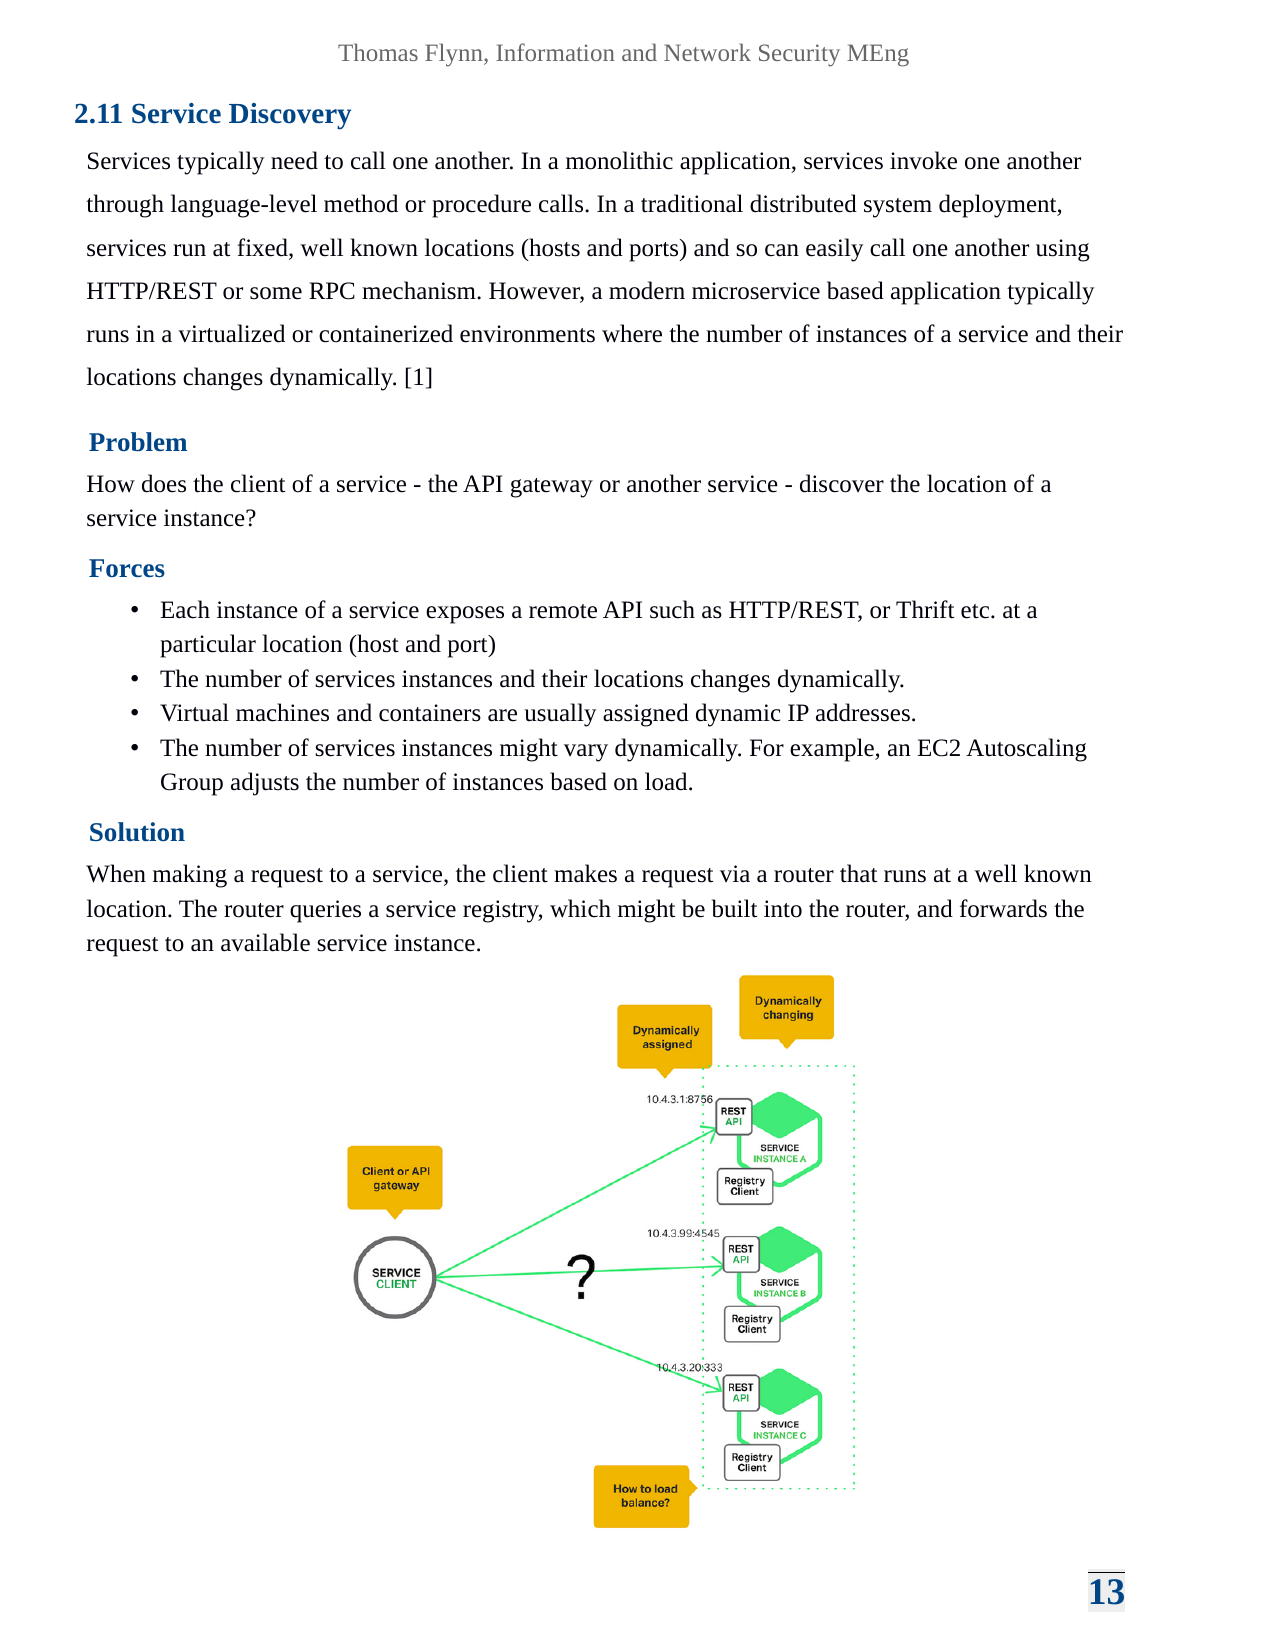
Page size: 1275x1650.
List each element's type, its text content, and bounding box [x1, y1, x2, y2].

text How does the client of a service - the API gateway or another service - discover the location of a service instance? [86, 469, 1125, 532]
list The number of services instances might vary dynamically. For example, an EC2 Autoscaling Group adjusts the number of instances based on load. [130, 733, 1125, 796]
list Virtual machines and containers are usually assigned dynamic IP addresses. [130, 698, 1125, 727]
text When making a request to a service, the client makes a request via a router that runs at a well known location. The router queries a service registry, which might be built into the router, and forwards the request to an available service instance. [86, 859, 1125, 957]
subtitle Forces [89, 552, 1125, 583]
subtitle 2.11 Service Discovery [74, 96, 1125, 129]
subtitle Solution [89, 817, 1125, 848]
subtitle Problem [89, 426, 1125, 457]
list Each instance of a service exposes a remote API such as HTTP/REST, or Thrift etc. at a particular location (host and port) [130, 595, 1125, 658]
list The number of services instances and their locations changes dynamically. [130, 664, 1125, 693]
text Services typically need to call one another. In a monolithic application, services invoke one another through language-level method or procedure calls. In a traditional distributed system deployment, services run at fixed, well known locations (hosts and ports) and so can easily call one another using HTTP/REST or some RPC mechanism. However, a modern microservice based application typically runs in a virtualized or containerized environments where the number of instances of a service and their locations changes dynamically. [1] [86, 146, 1125, 391]
picture [328, 966, 861, 1531]
